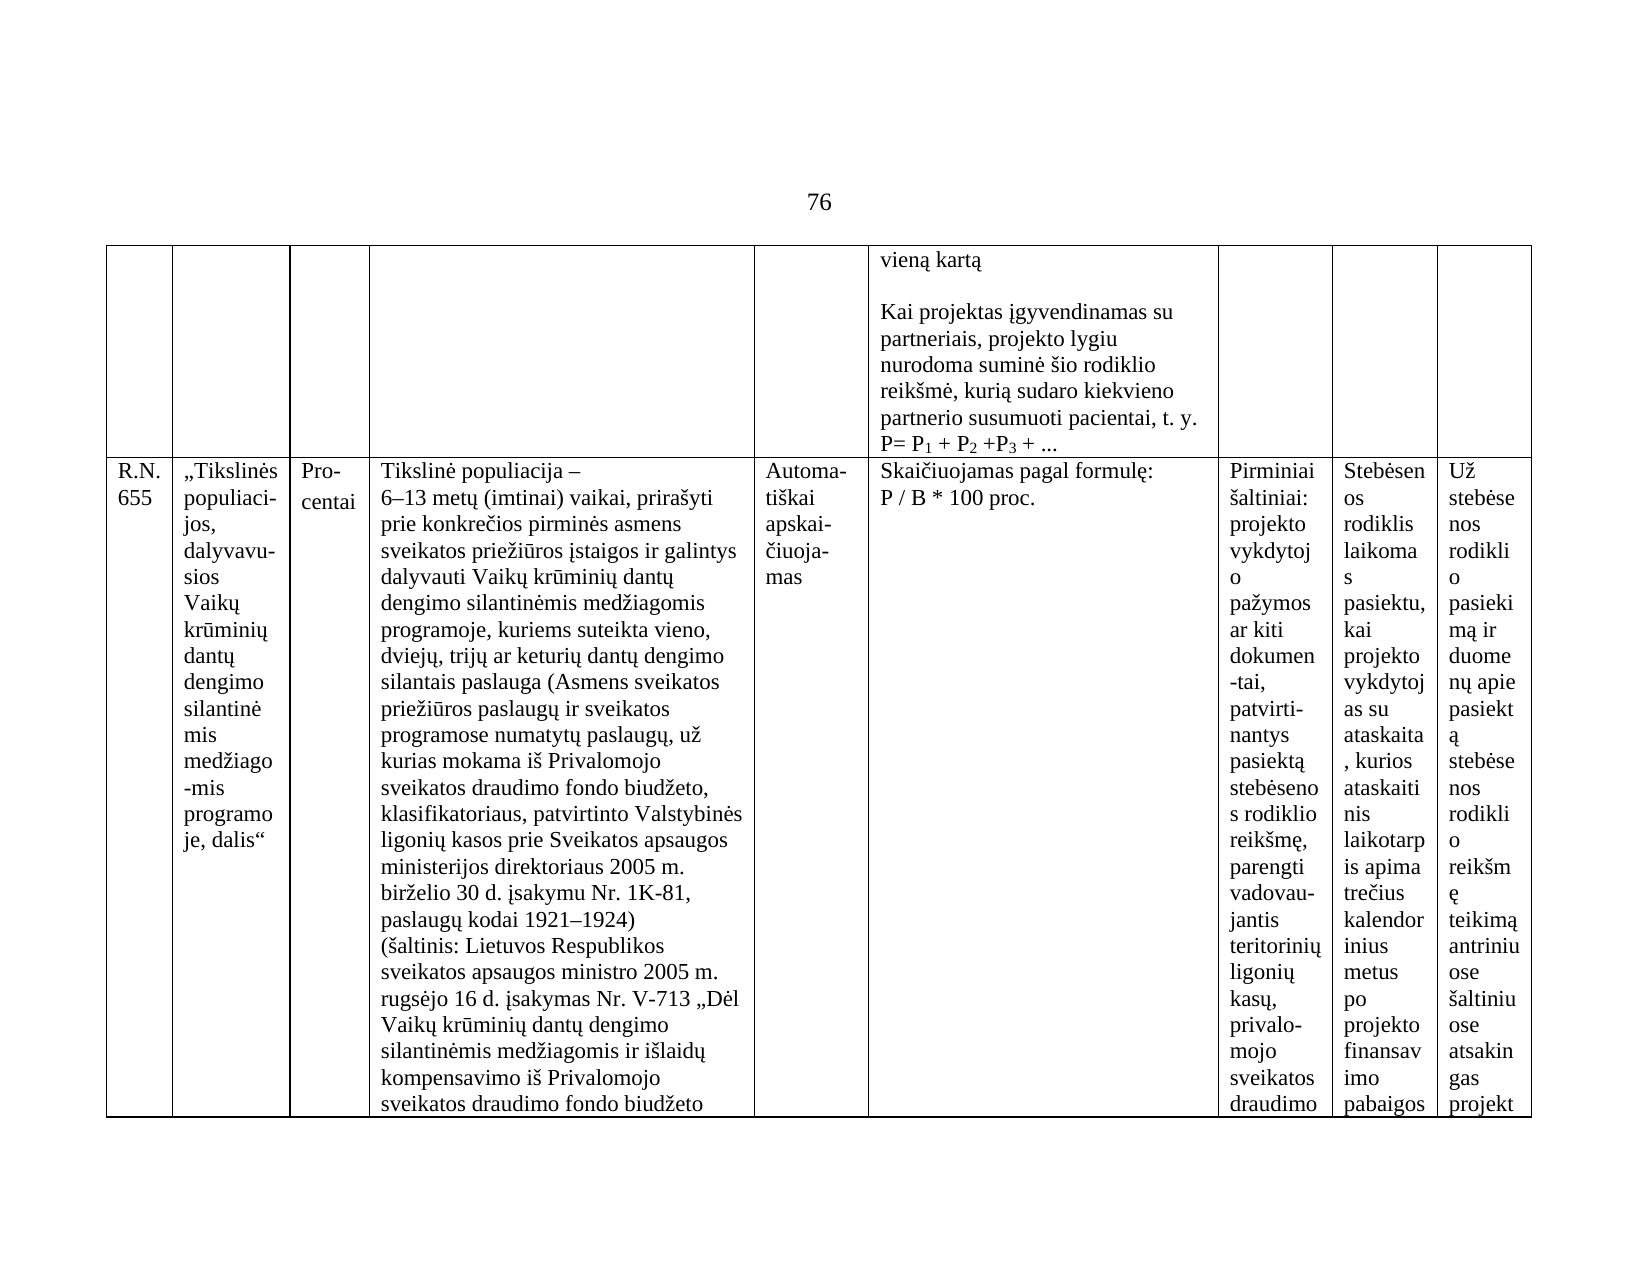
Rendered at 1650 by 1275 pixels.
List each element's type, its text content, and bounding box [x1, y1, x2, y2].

table_cell R.N.655 [107, 458, 172, 1116]
table_cell „Tikslinės populiaci-jos, dalyvavu-sios Vaikų krūminių dantų dengimo silantinėmis medžiago-mis programoje, dalis“ [173, 458, 289, 1116]
table_cell [173, 246, 289, 457]
table_cell Pirminiai šaltiniai: projekto vykdytojo pažymos ar kiti dokumen-tai, patvirti-nantys pasiektą stebėsenos rodiklio reikšmę, parengti vadovau-jantis teritorinių ligonių kasų, privalo-mojo sveikatos draudimo [1219, 458, 1332, 1116]
table_cell Stebėsenos rodiklis laikomas pasiektu, kai projekto vykdytojas su ataskaita, kurios ataskaitinis laikotarpis apima trečius kalendorinius metus po projekto finansavimo pabaigos [1333, 458, 1437, 1116]
table_cell Pro-centai [291, 458, 369, 1116]
table_cell [291, 246, 369, 457]
table_cell [107, 246, 172, 457]
table_cell [755, 246, 868, 457]
table_cell [1219, 246, 1332, 457]
table_cell [1438, 246, 1531, 457]
table_cell Skaičiuojamas pagal formulę: P / B * 100 proc. [869, 458, 1218, 1116]
table_cell Automa-tiškai apskai-čiuoja-mas [755, 458, 868, 1116]
table_cell Už stebėsenos rodiklio pasiekimą ir duomenų apie pasiektą stebėsenos rodiklio reikšmę teikimą antriniuose šaltiniuose atsakingas projekt [1438, 458, 1531, 1116]
table_cell vieną kartą Kai projektas įgyvendinamas su partneriais, projekto lygiu nurodoma suminė šio rodiklio reikšmė, kurią sudaro kiekvieno partnerio susumuoti pacientai, t. y. P= P1 + P2 +P3 + ... [869, 246, 1218, 457]
table_cell [370, 246, 754, 457]
table_cell [1333, 246, 1437, 457]
table_cell Tikslinė populiacija – 6–13 metų (imtinai) vaikai, prirašyti prie konkrečios pirminės asmens sveikatos priežiūros įstaigos ir galintys dalyvauti Vaikų krūminių dantų dengimo silantinėmis medžiagomis programoje, kuriems suteikta vieno, dviejų, trijų ar keturių dantų dengimo silantais paslauga (Asmens sveikatos priežiūros paslaugų ir sveikatos programose numatytų paslaugų, už kurias mokama iš Privalomojo sveikatos draudimo fondo biudžeto, klasifikatoriaus, patvirtinto Valstybinės ligonių kasos prie Sveikatos apsaugos ministerijos direktoriaus 2005 m. birželio 30 d. įsakymu Nr. 1K-81, paslaugų kodai 1921–1924) (šaltinis: Lietuvos Respublikos sveikatos apsaugos ministro 2005 m. rugsėjo 16 d. įsakymas Nr. V-713 „Dėl Vaikų krūminių dantų dengimo silantinėmis medžiagomis ir išlaidų kompensavimo iš Privalomojo sveikatos draudimo fondo biudžeto [370, 458, 754, 1116]
